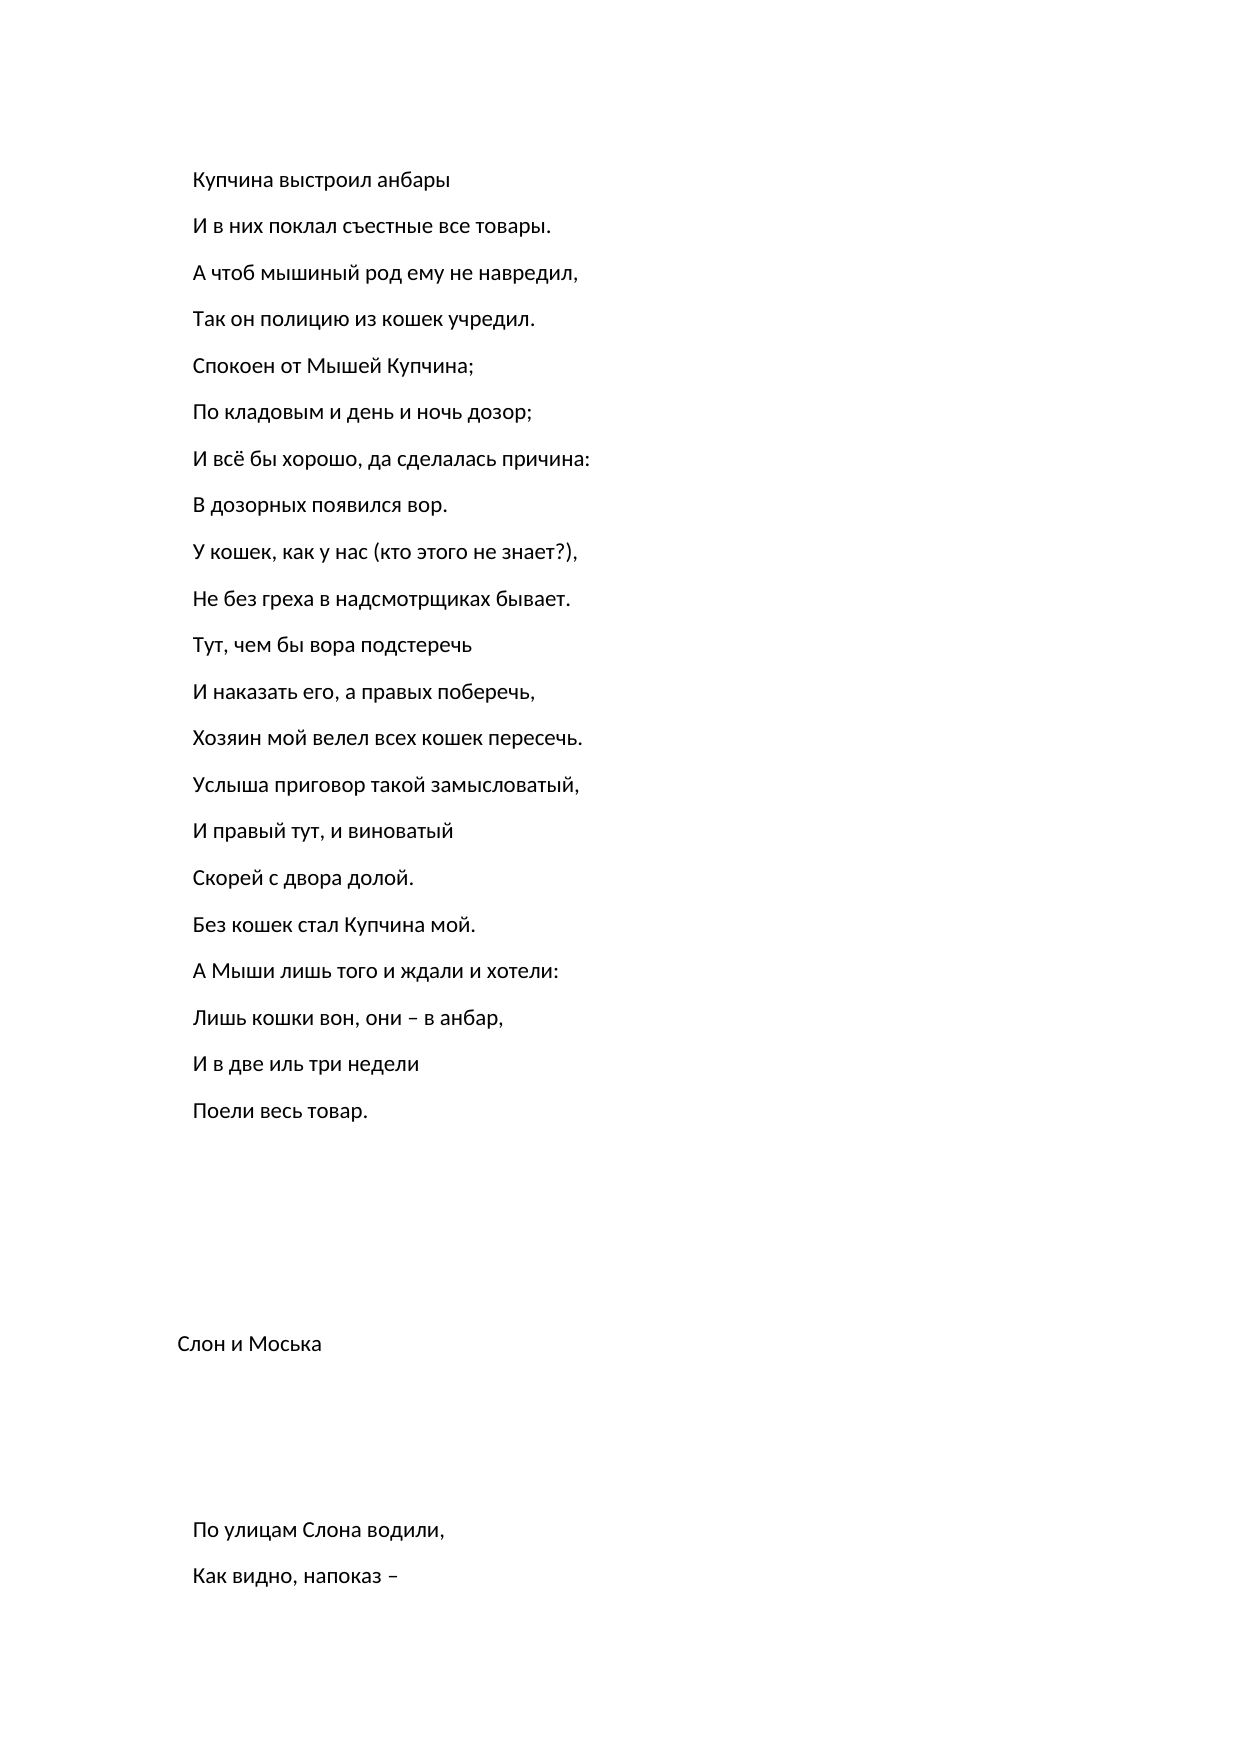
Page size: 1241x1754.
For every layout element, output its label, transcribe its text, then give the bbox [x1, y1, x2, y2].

text И правый тут, и виноватый [177, 817, 1152, 844]
text Купчина выстроил анбары [177, 165, 1152, 193]
text И наказать его, а правых поберечь, [177, 677, 1152, 705]
text А Мыши лишь того и ждали и хотели: [177, 956, 1152, 984]
text А чтоб мышиный род ему не навредил, [177, 258, 1152, 286]
text Хозяин мой велел всех кошек пересечь. [177, 723, 1152, 751]
text Тут, чем бы вора подстеречь [177, 630, 1152, 658]
text Так он полицию из кошек учредил. [177, 304, 1152, 332]
text Без кошек стал Купчина мой. [177, 910, 1152, 938]
text Лишь кошки вон, они – в анбар, [177, 1003, 1152, 1031]
text Скорей с двора долой. [177, 863, 1152, 891]
text Услыша приговор такой замысловатый, [177, 770, 1152, 798]
text По кладовым и день и ночь дозор; [177, 397, 1152, 426]
text И в них поклал съестные все товары. [177, 211, 1152, 239]
text По улицам Слона водили, [177, 1515, 1152, 1543]
text Поели весь товар. [177, 1096, 1152, 1124]
text И в две иль три недели [177, 1049, 1152, 1077]
text И всё бы хорошо, да сделалась причина: [177, 444, 1152, 472]
text В дозорных появился вор. [177, 491, 1152, 519]
text Не без греха в надсмотрщиках бывает. [177, 584, 1152, 612]
text У кошек, как у нас (кто этого не знает?), [177, 537, 1152, 565]
text Слон и Моська [177, 1329, 1152, 1357]
text Спокоен от Мышей Купчина; [177, 351, 1152, 379]
text Как видно, напоказ – [177, 1562, 1152, 1589]
